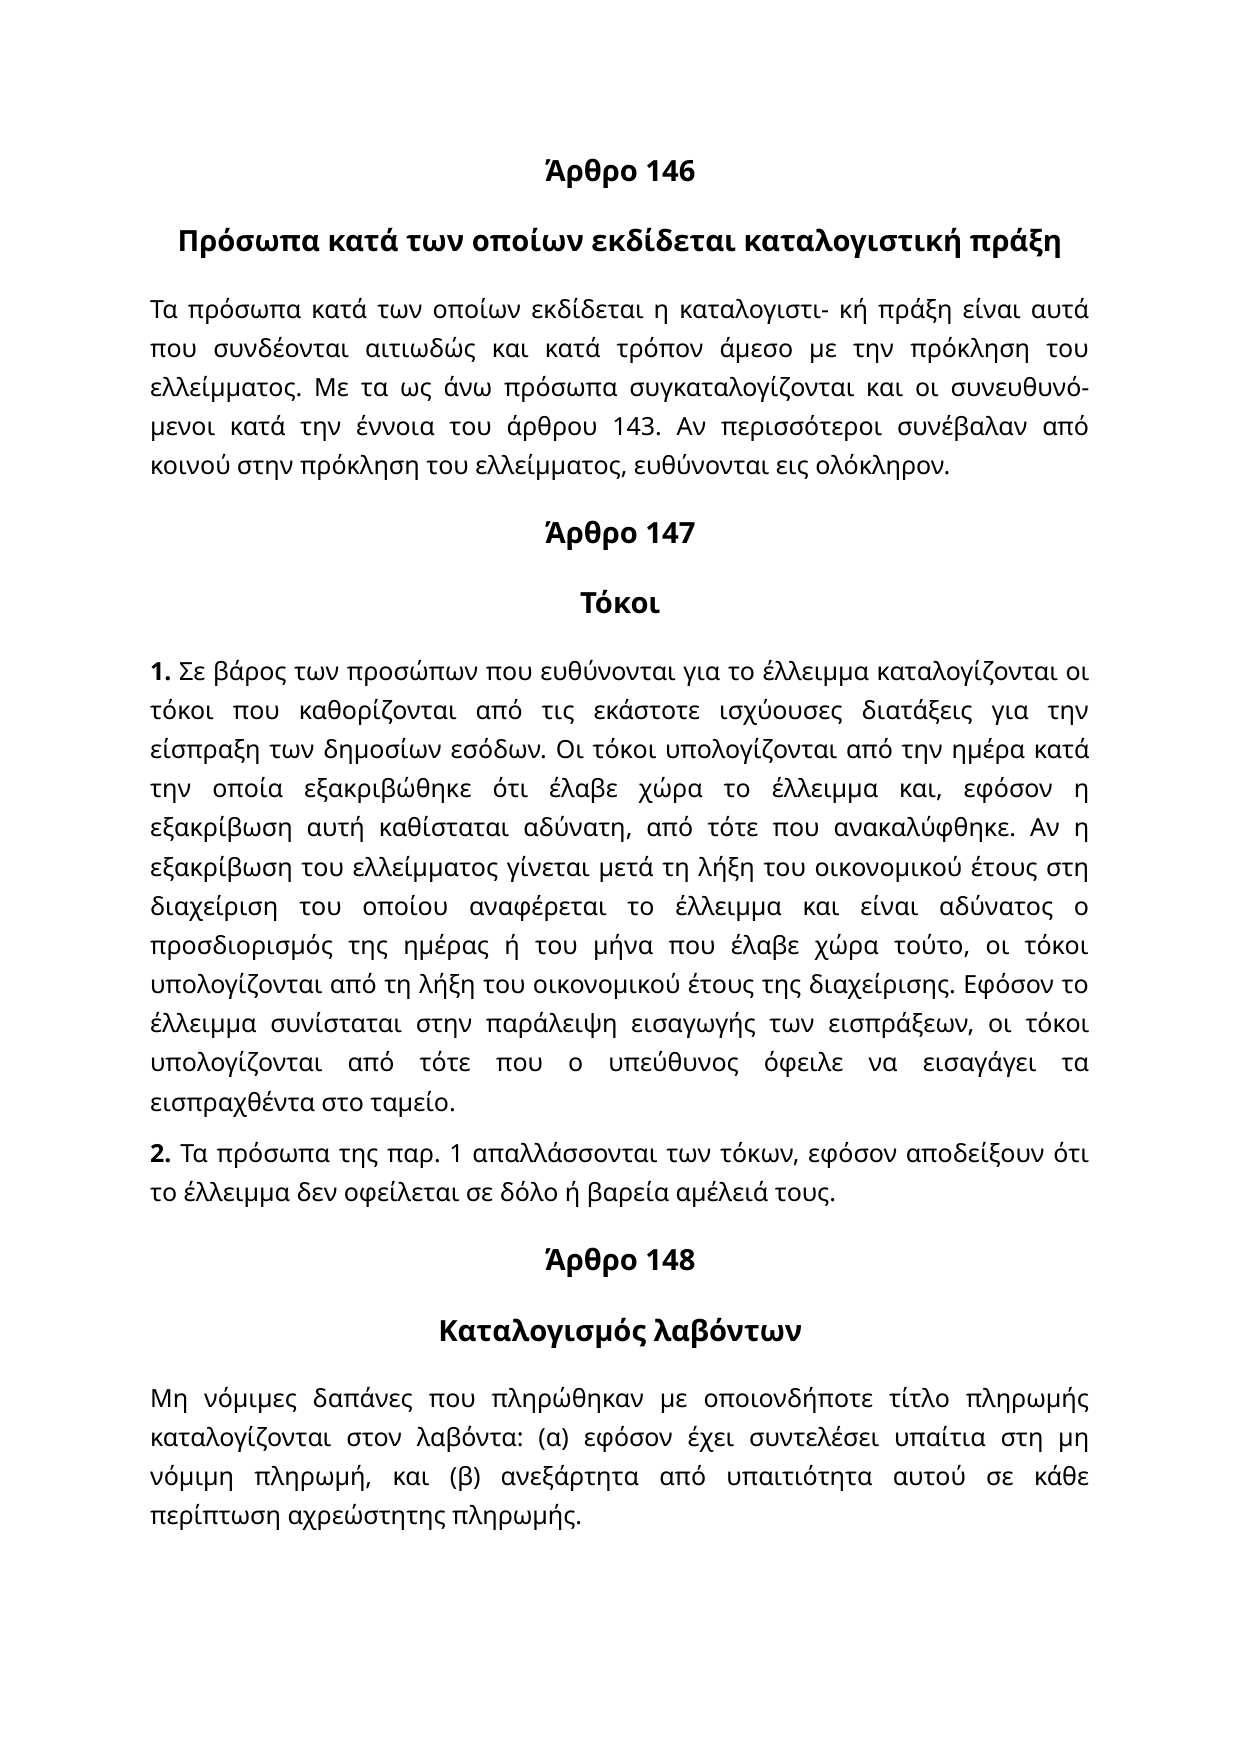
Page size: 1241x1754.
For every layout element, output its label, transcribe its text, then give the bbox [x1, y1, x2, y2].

text 1. Σε βάρος των προσώπων που ευθύνονται για το έλλειμμα καταλογίζονται οι τόκοι που καθορίζονται από τις εκάστοτε ισχύουσες διατάξεις για την είσπραξη των δημοσίων εσόδων. Οι τόκοι υπολογίζονται από την ημέρα κατά την οποία εξακριβώθηκε ότι έλαβε χώρα το έλλειμμα και, εφόσον η εξακρίβωση αυτή καθίσταται αδύνατη, από τότε που ανακαλύφθηκε. Αν η εξακρίβωση του ελλείμματος γίνεται μετά τη λήξη του οικονομικού έτους στη διαχείριση του οποίου αναφέρεται το έλλειμμα και είναι αδύνατος ο προσδιορισμός της ημέρας ή του μήνα που έλαβε χώρα τούτο, οι τόκοι υπολογίζονται από τη λήξη του οικονομικού έτους της διαχείρισης. Εφόσον το έλλειμμα συνίσταται στην παράλειψη εισαγωγής των εισπράξεων, οι τόκοι υπολογίζονται από τότε που ο υπεύθυνος όφειλε να εισαγάγει τα εισπραχθέντα στο ταμείο. [150, 653, 1090, 1118]
subtitle Καταλογισμός λαβόντων [150, 1310, 1090, 1349]
text 2. Τα πρόσωπα της παρ. 1 απαλλάσσονται των τόκων, εφόσον αποδείξουν ότι το έλλειμμα δεν οφείλεται σε δόλο ή βαρεία αμέλειά τους. [150, 1136, 1090, 1209]
subtitle Τόκοι [150, 583, 1090, 622]
subtitle Πρόσωπα κατά των οποίων εκδίδεται καταλογιστική πράξη [150, 221, 1090, 260]
text Τα πρόσωπα κατά των οποίων εκδίδεται η καταλογιστι- κή πράξη είναι αυτά που συνδέονται αιτιωδώς και κατά τρόπον άμεσο με την πρόκληση του ελλείμματος. Με τα ως άνω πρόσωπα συγκαταλογίζονται και οι συνευθυνό- μενοι κατά την έννοια του άρθρου 143. Αν περισσότεροι συνέβαλαν από κοινού στην πρόκληση του ελλείμματος, ευθύνονται εις ολόκληρον. [150, 291, 1090, 482]
subtitle Άρθρο 147 [150, 512, 1090, 552]
subtitle Άρθρο 146 [150, 150, 1090, 190]
subtitle Άρθρο 148 [150, 1239, 1090, 1279]
text Μη νόμιμες δαπάνες που πληρώθηκαν με οποιονδήποτε τίτλο πληρωμής καταλογίζονται στον λαβόντα: (α) εφόσον έχει συντελέσει υπαίτια στη μη νόμιμη πληρωμή, και (β) ανεξάρτητα από υπαιτιότητα αυτού σε κάθε περίπτωση αχρεώστητης πληρωμής. [150, 1380, 1090, 1532]
